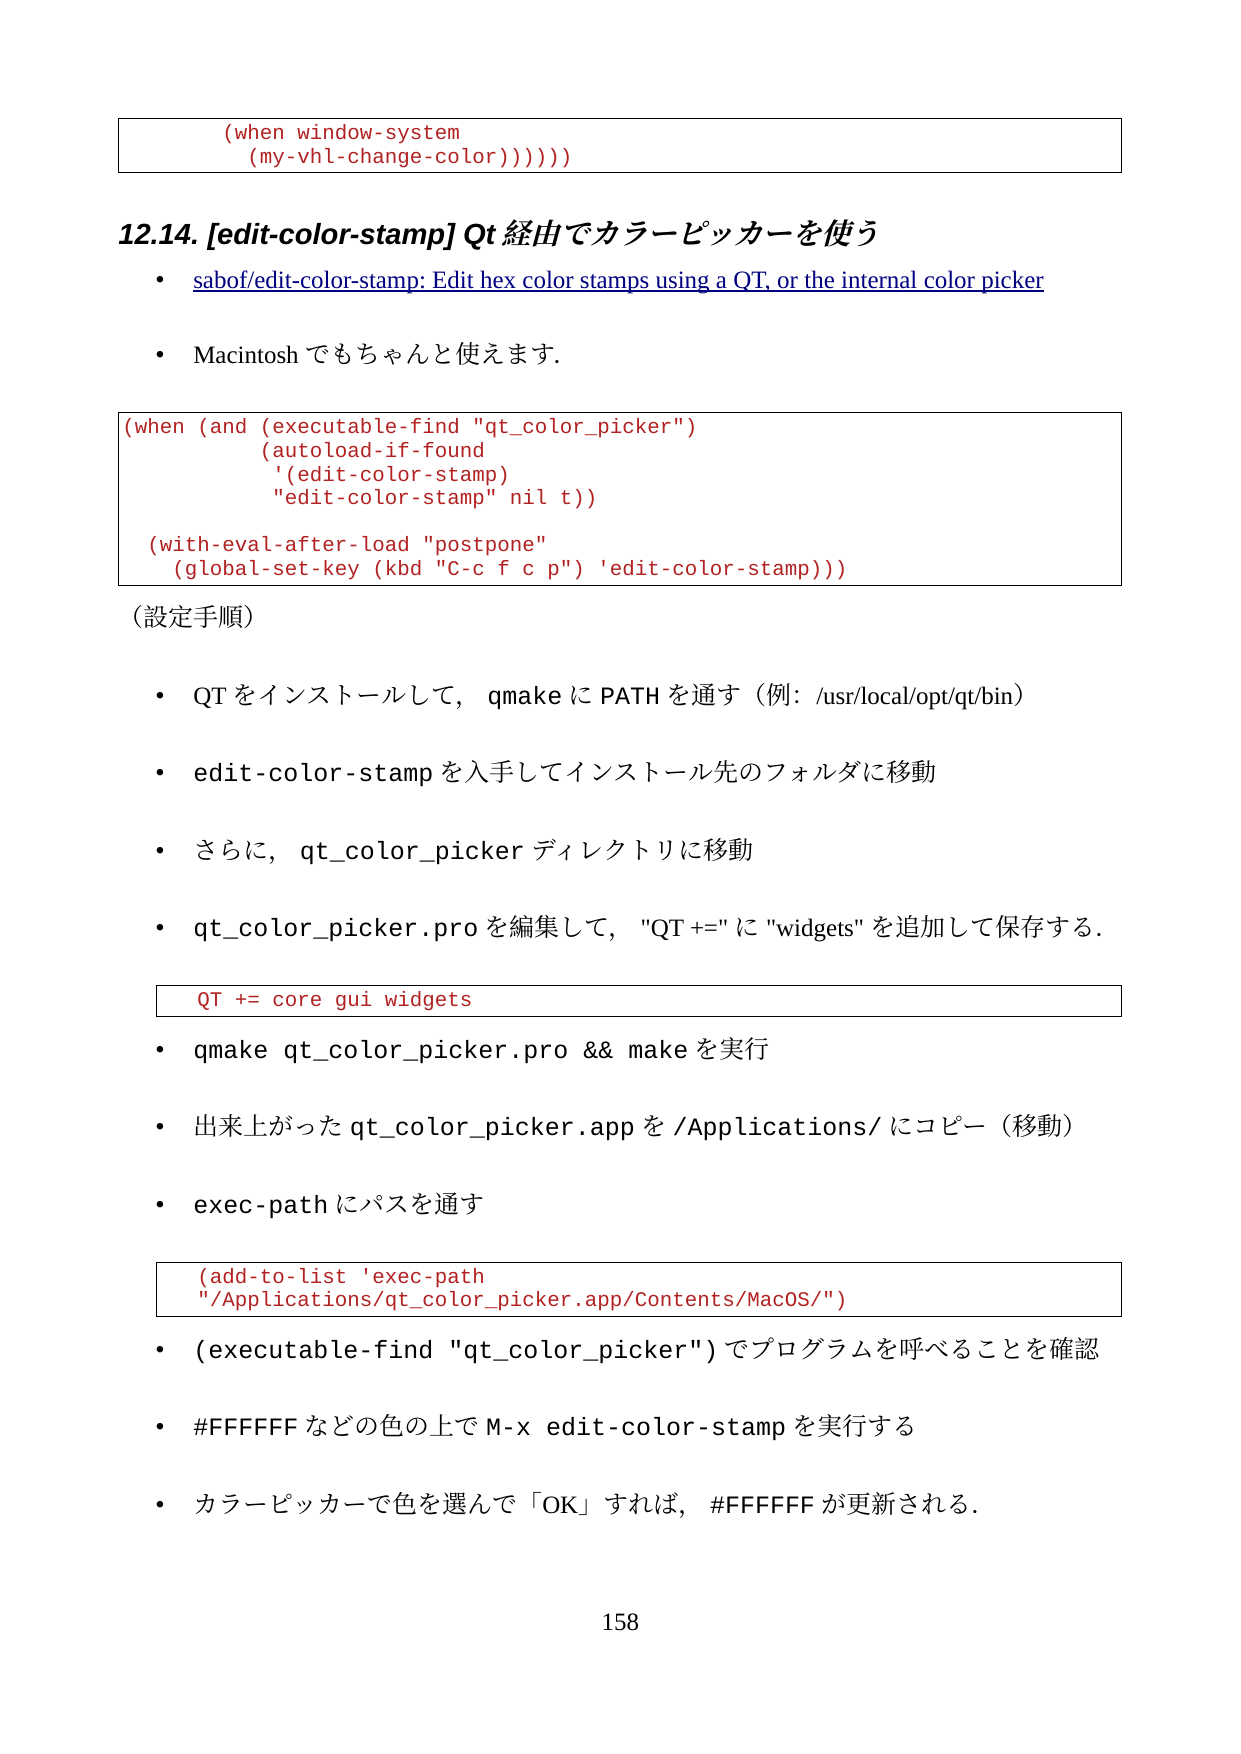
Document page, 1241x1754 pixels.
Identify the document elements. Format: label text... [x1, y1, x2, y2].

list カラーピッカーで色を選んで「OK」すれば， #FFFFFF が更新される． [156, 1484, 1122, 1549]
text (when window-system [119, 119, 1121, 142]
text （設定手順） [118, 598, 1122, 663]
text (my-vhl-change-color)))))) [119, 142, 1121, 172]
list qmake qt_color_picker.pro && make を実行 [156, 1029, 1122, 1094]
text (when (and (executable-find "qt_color_picker") [119, 413, 1121, 436]
list QT をインストールして， qmake に PATH を通す（例：/usr/local/opt/qt/bin） [156, 675, 1122, 740]
text (with-eval-after-load "postpone" [119, 531, 1121, 554]
subtitle [edit-color-stamp] Qt経由でカラーピッカーを使う [118, 211, 1122, 253]
list (executable-find "qt_color_picker") でプログラムを呼べることを確認 [156, 1329, 1122, 1394]
list exec-path にパスを通す [156, 1184, 1122, 1249]
text "edit-color-stamp" nil t)) [119, 483, 1121, 507]
list QT += core gui widgets [157, 986, 1121, 1016]
list (add-to-list 'exec-path "/Applications/qt_color_picker.app/Contents/MacOS/") [157, 1263, 1121, 1316]
list さらに， qt_color_picker ディレクトリに移動 [156, 830, 1122, 895]
list qt_color_picker.pro を編集して， "QT +=" に "widgets" を追加して保存する． [156, 908, 1122, 973]
list sabof/edit-color-stamp: Edit hex color stamps using a QT, or the internal color picker [156, 265, 1122, 323]
list edit-color-stamp を入手してインストール先のフォルダに移動 [156, 753, 1122, 818]
text (global-set-key (kbd "C-c f c p") 'edit-color-stamp))) [119, 554, 1121, 585]
list 出来上がった qt_color_picker.app を /Applications/ にコピー（移動） [156, 1107, 1122, 1172]
list #FFFFFF などの色の上で M-x edit-color-stamp を実行する [156, 1407, 1122, 1472]
list Macintosh でもちゃんと使えます． [156, 335, 1122, 400]
text (autoload-if-found [119, 436, 1121, 459]
text '(edit-color-stamp) [119, 459, 1121, 483]
